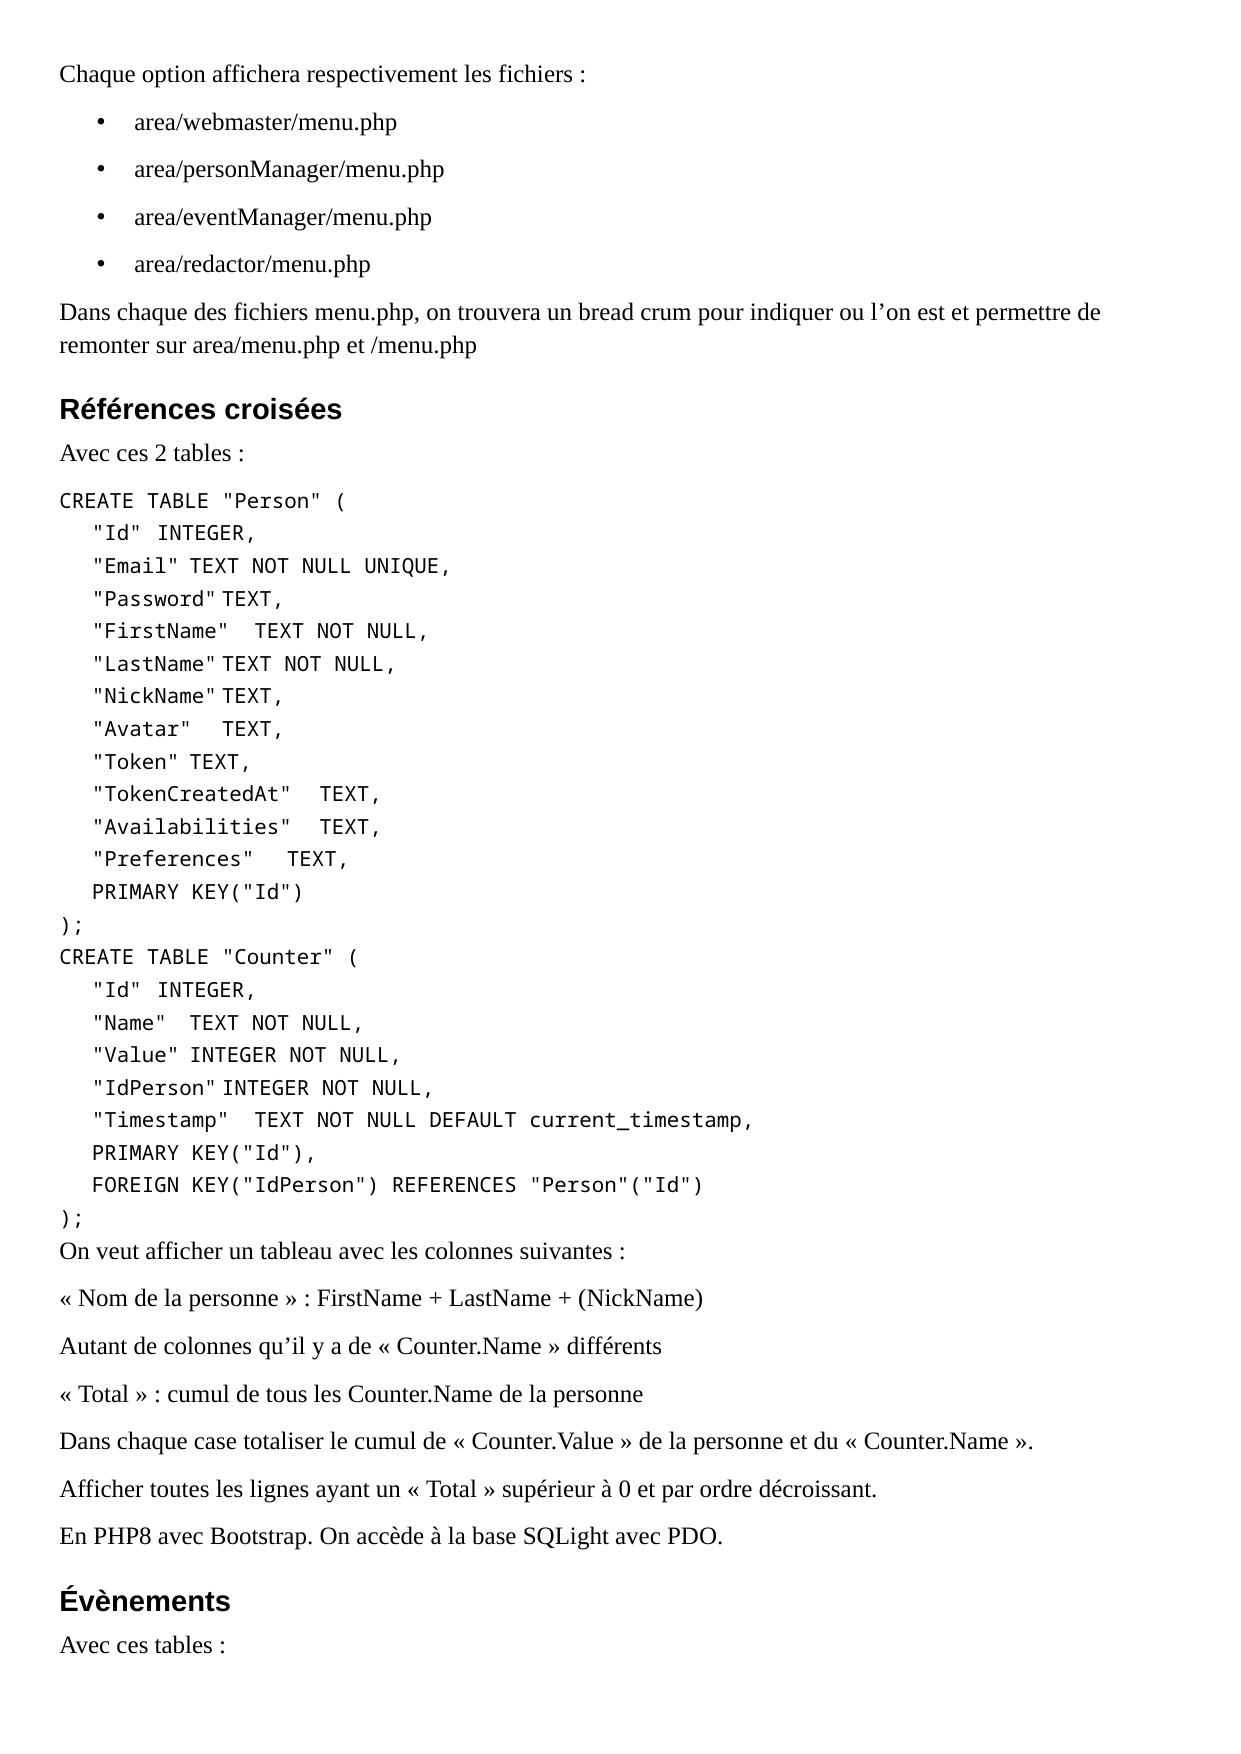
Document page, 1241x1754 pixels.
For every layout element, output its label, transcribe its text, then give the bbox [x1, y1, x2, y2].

text "Value" INTEGER NOT NULL, [59, 1040, 1181, 1069]
subtitle Références croisées [59, 392, 1181, 426]
text « Total » : cumul de tous les Counter.Name de la personne [59, 1379, 1181, 1407]
text ); [59, 910, 1181, 938]
text "Timestamp" TEXT NOT NULL DEFAULT current_timestamp, [59, 1105, 1181, 1134]
text On veut afficher un tableau avec les colonnes suivantes : [59, 1236, 1181, 1264]
text Chaque option affichera respectivement les fichiers : [59, 59, 1181, 88]
text Autant de colonnes qu’il y a de « Counter.Name » différents [59, 1331, 1181, 1360]
text "Preferences" TEXT, [59, 844, 1181, 873]
text "Password" TEXT, [59, 584, 1181, 612]
text "Id" INTEGER, [59, 518, 1181, 547]
list area/webmaster/menu.php [97, 107, 1181, 135]
text "Token" TEXT, [59, 747, 1181, 775]
text Dans chaque des fichiers menu.php, on trouvera un bread crum pour indiquer ou l’on est et permettre de remonter sur area/menu.php et /menu.php [59, 297, 1181, 359]
text PRIMARY KEY("Id"), [59, 1138, 1181, 1166]
text Dans chaque case totaliser le cumul de « Counter.Value » de la personne et du « Counter.Name ». [59, 1426, 1181, 1455]
text CREATE TABLE "Person" ( [59, 486, 1181, 514]
text "NickName" TEXT, [59, 682, 1181, 710]
text En PHP8 avec Bootstrap. On accède à la base SQLight avec PDO. [59, 1521, 1181, 1550]
text "FirstName" TEXT NOT NULL, [59, 616, 1181, 645]
text "Email" TEXT NOT NULL UNIQUE, [59, 551, 1181, 579]
text CREATE TABLE "Counter" ( [59, 942, 1181, 971]
text Avec ces tables : [59, 1630, 1181, 1658]
list area/eventManager/menu.php [97, 202, 1181, 231]
list area/redactor/menu.php [97, 249, 1181, 278]
text Afficher toutes les lignes ayant un « Total » supérieur à 0 et par ordre décroissant. [59, 1474, 1181, 1503]
text « Nom de la personne » : FirstName + LastName + (NickName) [59, 1283, 1181, 1312]
text "Availabilities" TEXT, [59, 812, 1181, 840]
text FOREIGN KEY("IdPerson") REFERENCES "Person"("Id") [59, 1171, 1181, 1199]
text ); [59, 1203, 1181, 1232]
text "Avatar" TEXT, [59, 714, 1181, 743]
text "LastName" TEXT NOT NULL, [59, 649, 1181, 677]
subtitle Évènements [59, 1584, 1181, 1617]
text "Name" TEXT NOT NULL, [59, 1008, 1181, 1036]
list area/personManager/menu.php [97, 154, 1181, 183]
text "TokenCreatedAt" TEXT, [59, 779, 1181, 808]
text "Id" INTEGER, [59, 975, 1181, 1003]
text "IdPerson" INTEGER NOT NULL, [59, 1073, 1181, 1101]
text PRIMARY KEY("Id") [59, 877, 1181, 906]
text Avec ces 2 tables : [59, 438, 1181, 467]
